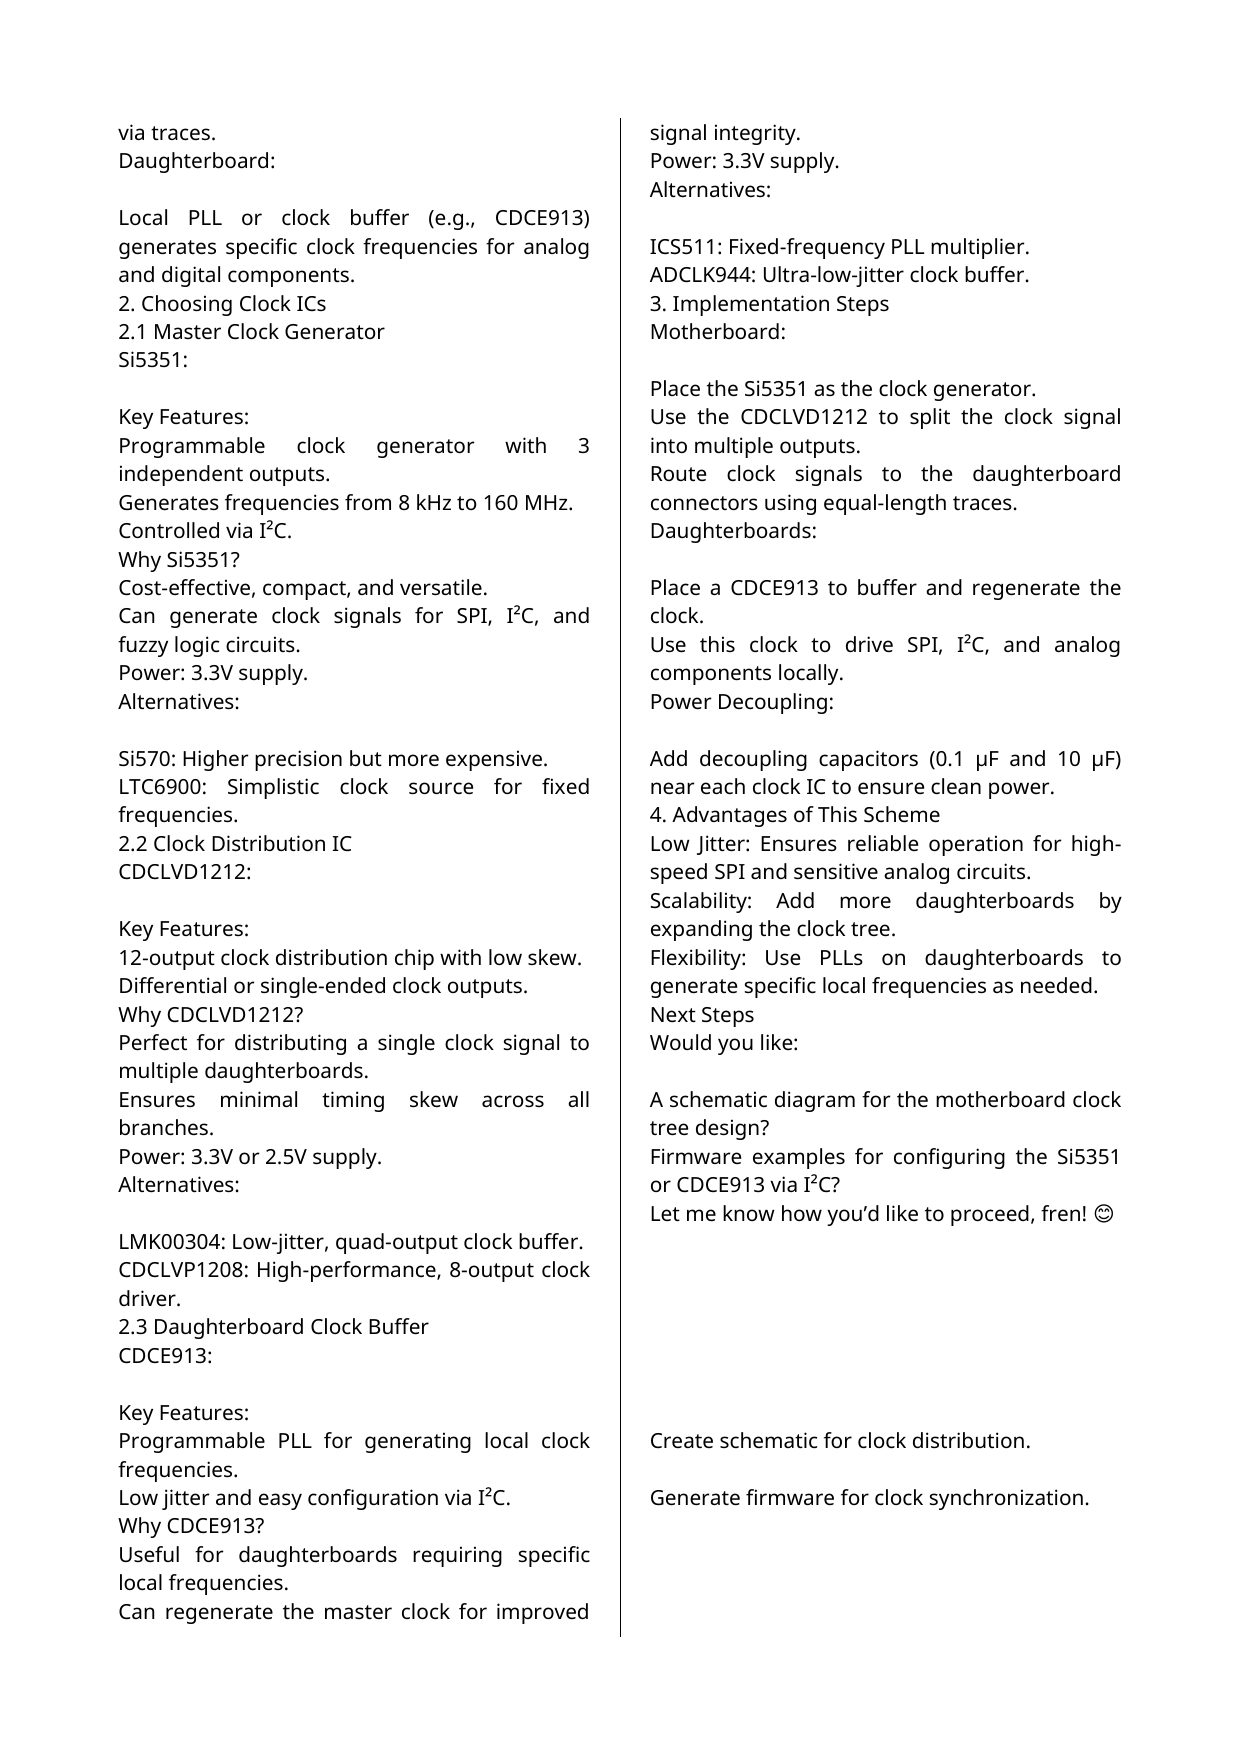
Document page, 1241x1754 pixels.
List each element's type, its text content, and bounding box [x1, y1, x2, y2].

text Would you like: [649, 1028, 1122, 1057]
text Alternatives: [118, 1170, 591, 1199]
text Motherboard: [649, 317, 1122, 346]
text Can generate clock signals for SPI, I²C, and fuzzy logic circuits. [118, 602, 591, 658]
text LMK00304: Low-jitter, quad-output clock buffer. [118, 1227, 591, 1256]
text Cost-effective, compact, and versatile. [118, 573, 591, 602]
text Low jitter and easy configuration via I²C. [118, 1483, 591, 1512]
text Daughterboards: [649, 516, 1122, 545]
text Ensures minimal timing skew across all branches. [118, 1085, 591, 1142]
text 12-output clock distribution chip with low skew. [118, 943, 591, 971]
text Power Decoupling: [649, 687, 1122, 715]
text Programmable clock generator with 3 independent outputs. [118, 431, 591, 488]
text Can regenerate the master clock for improved [118, 1597, 591, 1625]
text Let me know how you’d like to proceed, fren! 😊 [649, 1199, 1122, 1227]
text Add decoupling capacitors (0.1 µF and 10 µF) near each clock IC to ensure clean power. [649, 744, 1122, 801]
text Differential or single-ended clock outputs. [118, 971, 591, 1000]
text Why CDCE913? [118, 1512, 591, 1540]
text 2.2 Clock Distribution IC [118, 829, 591, 857]
text Use this clock to drive SPI, I²C, and analog components locally. [649, 630, 1122, 687]
text Firmware examples for configuring the Si5351 or CDCE913 via I²C? [649, 1142, 1122, 1199]
text CDCE913: [118, 1341, 591, 1369]
text Controlled via I²C. [118, 516, 591, 545]
text 2.1 Master Clock Generator [118, 317, 591, 346]
text Place the Si5351 as the clock generator. [649, 374, 1122, 402]
text Key Features: [118, 914, 591, 943]
text Create schematic for clock distribution. [649, 1426, 1122, 1455]
text Alternatives: [649, 175, 1122, 203]
text Place a CDCE913 to buffer and regenerate the clock. [649, 573, 1122, 630]
text Why CDCLVD1212? [118, 1000, 591, 1028]
text Key Features: [118, 402, 591, 431]
text Generate firmware for clock synchronization. [649, 1483, 1122, 1512]
text Si5351: [118, 346, 591, 374]
text CDCLVP1208: High-performance, 8-output clock driver. [118, 1256, 591, 1312]
text A schematic diagram for the motherboard clock tree design? [649, 1085, 1122, 1142]
text Route clock signals to the daughterboard connectors using equal-length traces. [649, 459, 1122, 516]
text Power: 3.3V supply. [118, 658, 591, 687]
text 2.3 Daughterboard Clock Buffer [118, 1312, 591, 1341]
text ICS511: Fixed-frequency PLL multiplier. [649, 232, 1122, 260]
text Flexibility: Use PLLs on daughterboards to generate specific local frequencies as needed. [649, 943, 1122, 1000]
text Use the CDCLVD1212 to split the clock signal into multiple outputs. [649, 402, 1122, 459]
text Key Features: [118, 1398, 591, 1426]
text Low Jitter: Ensures reliable operation for high-speed SPI and sensitive analog circuits. [649, 829, 1122, 886]
text Power: 3.3V or 2.5V supply. [118, 1142, 591, 1170]
text Generates frequencies from 8 kHz to 160 MHz. [118, 488, 591, 516]
text CDCLVD1212: [118, 857, 591, 886]
text Power: 3.3V supply. [649, 147, 1122, 175]
text Perfect for distributing a single clock signal to multiple daughterboards. [118, 1028, 591, 1085]
text ADCLK944: Ultra-low-jitter clock buffer. [649, 260, 1122, 289]
text Daughterboard: [118, 147, 591, 175]
text Next Steps [649, 1000, 1122, 1028]
text via traces. [118, 118, 591, 147]
text 3. Implementation Steps [649, 289, 1122, 317]
text Useful for daughterboards requiring specific local frequencies. [118, 1540, 591, 1597]
text Alternatives: [118, 687, 591, 715]
text LTC6900: Simplistic clock source for fixed frequencies. [118, 772, 591, 829]
text Why Si5351? [118, 545, 591, 573]
text Local PLL or clock buffer (e.g., CDCE913) generates specific clock frequencies for analog and digital components. [118, 203, 591, 289]
text Si570: Higher precision but more expensive. [118, 744, 591, 772]
text signal integrity. [649, 118, 1122, 147]
text Scalability: Add more daughterboards by expanding the clock tree. [649, 886, 1122, 943]
text 2. Choosing Clock ICs [118, 289, 591, 317]
text 4. Advantages of This Scheme [649, 801, 1122, 829]
text Programmable PLL for generating local clock frequencies. [118, 1426, 591, 1483]
